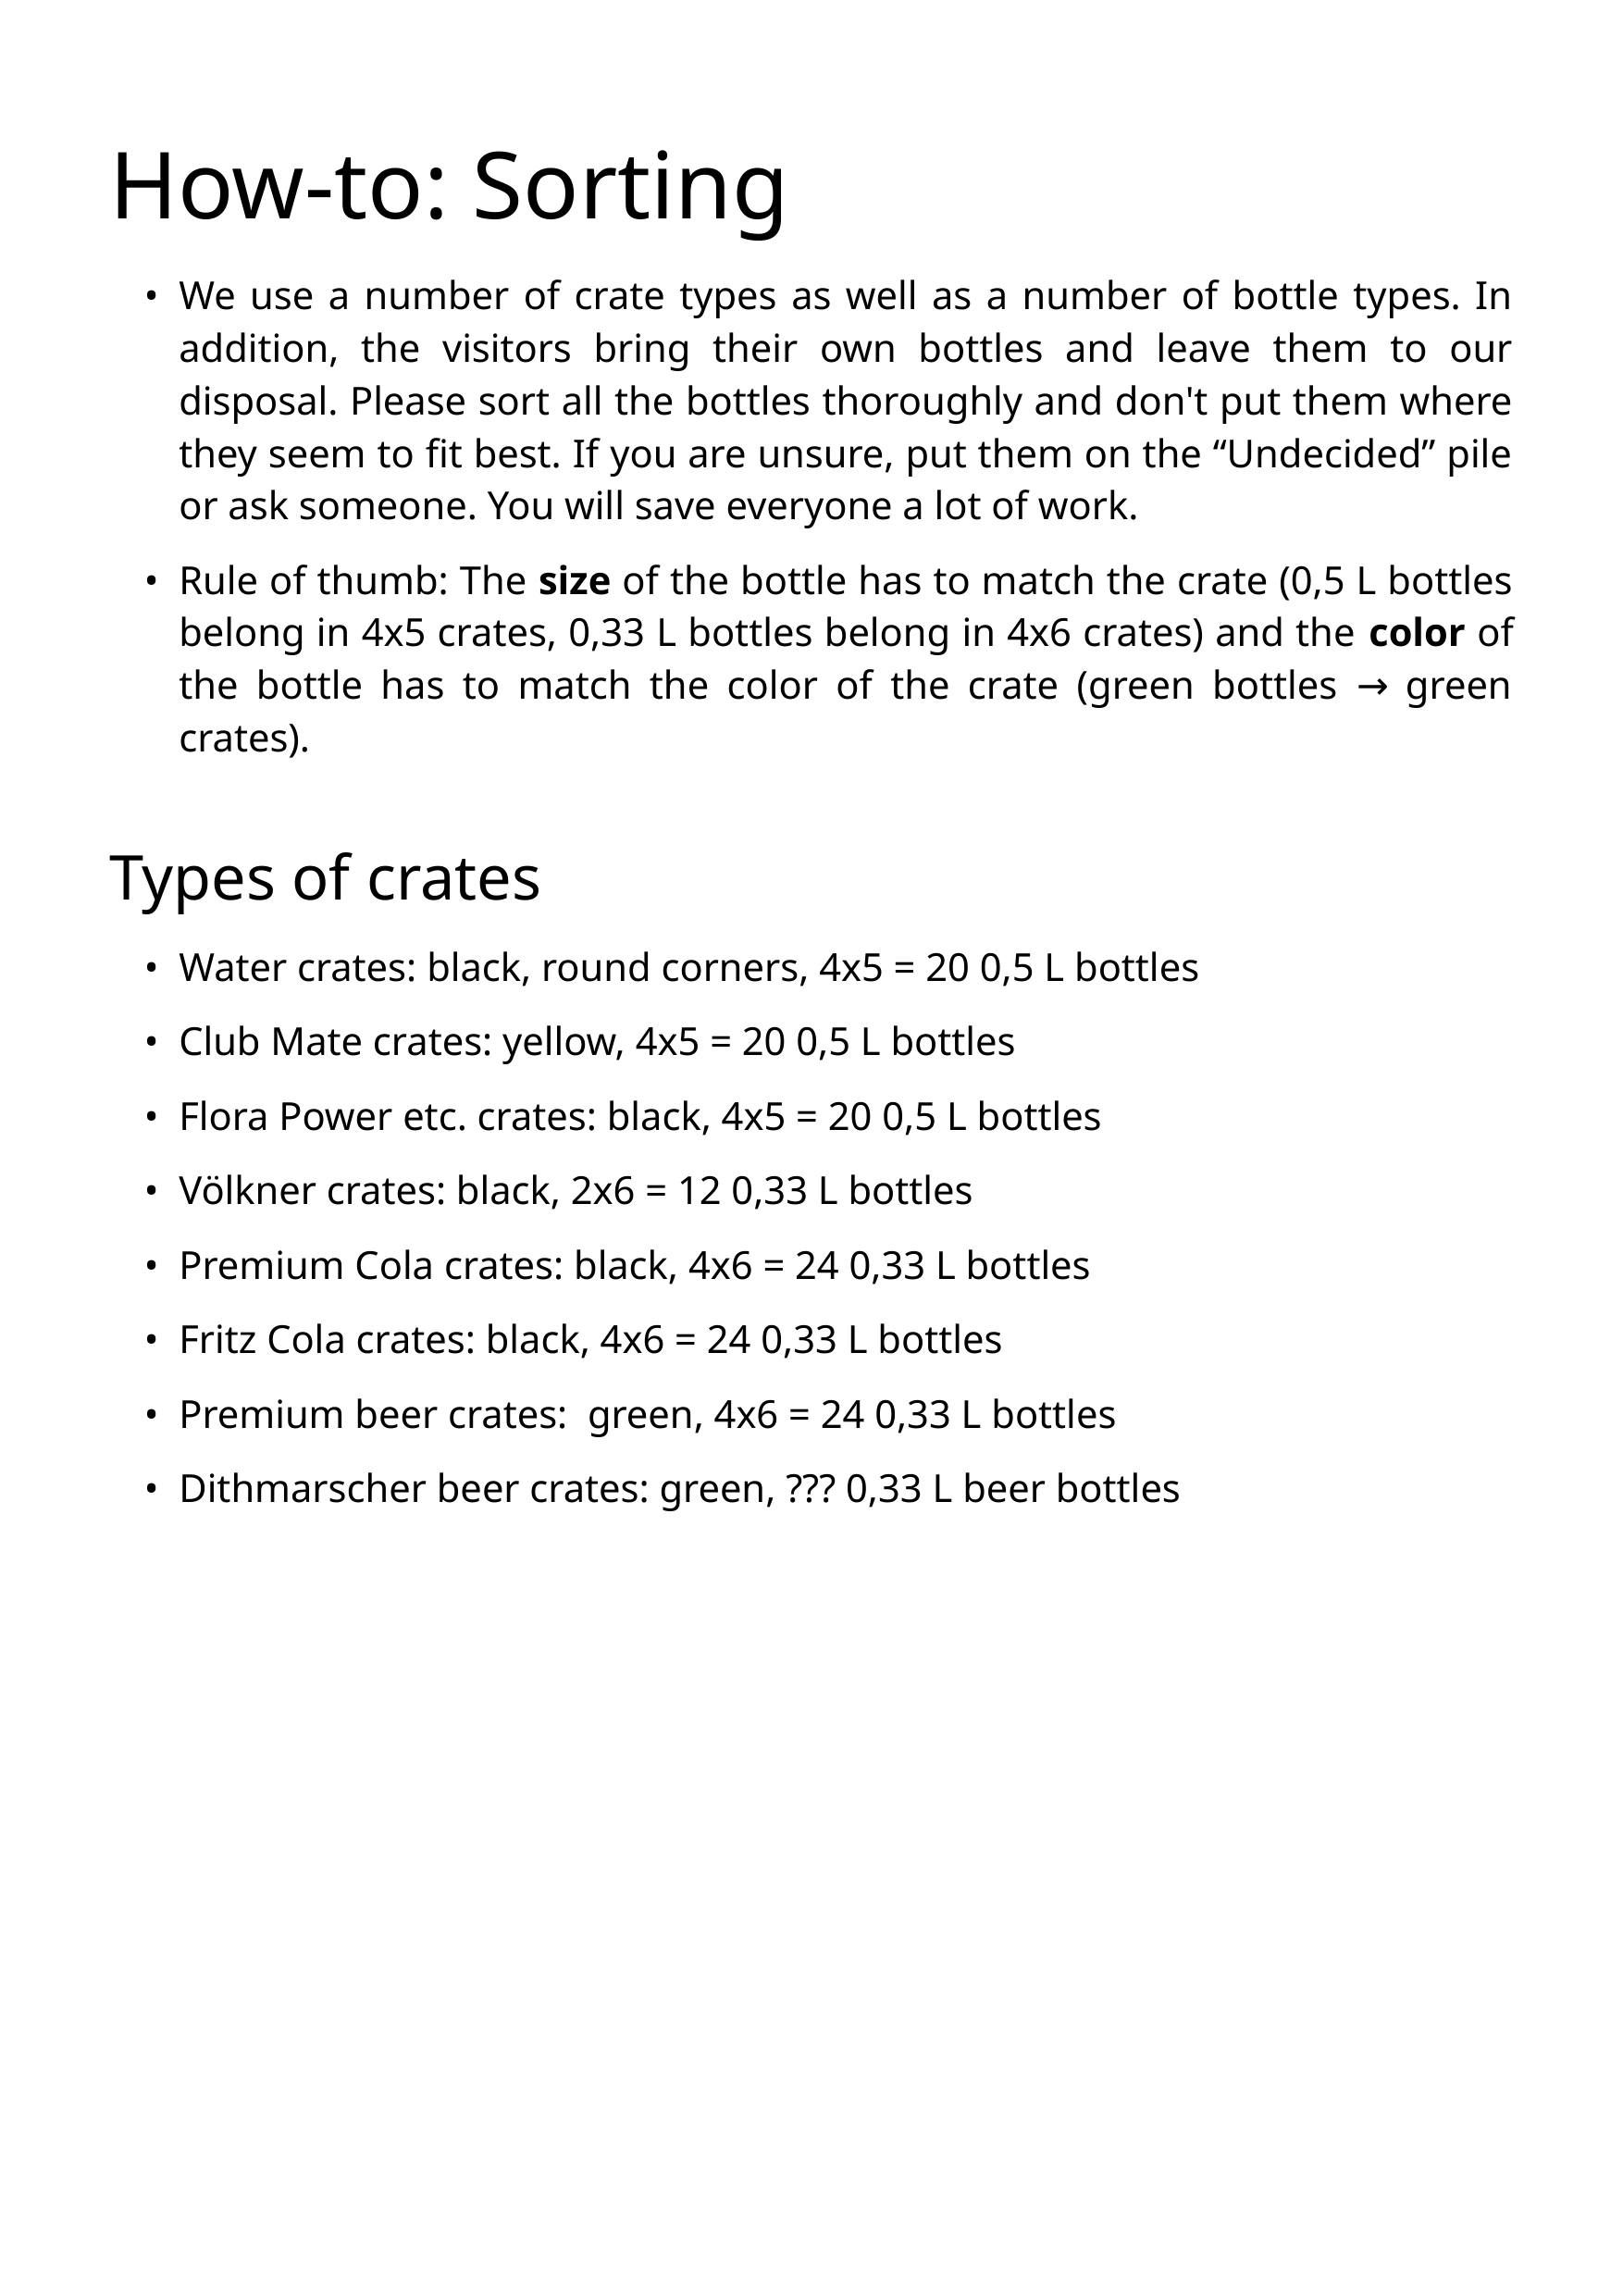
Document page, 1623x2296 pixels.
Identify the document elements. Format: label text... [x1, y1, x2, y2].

list Premium Cola crates: black, 4x6 = 24 0,33 L bottles [144, 1238, 1514, 1290]
list Völkner crates: black, 2x6 = 12 0,33 L bottles [144, 1163, 1514, 1216]
list Premium beer crates: green, 4x6 = 24 0,33 L bottles [144, 1387, 1514, 1439]
list Flora Power etc. crates: black, 4x5 = 20 0,5 L bottles [144, 1089, 1514, 1141]
list Dithmarscher beer crates: green, ??? 0,33 L beer bottles [144, 1461, 1514, 1514]
list We use a number of crate types as well as a number of bottle types. In addition, the visitors bring their own bottles and leave them to our disposal. Please sort all the bottles thoroughly and don't put them where they seem to fit best. If you are unsure, put them on the “Undecided” pile or ask someone. You will save everyone a lot of work. [144, 268, 1514, 531]
list How-to: Sorting [109, 120, 1514, 246]
text Types of crates [109, 834, 1514, 918]
list Fritz Cola crates: black, 4x6 = 24 0,33 L bottles [144, 1312, 1514, 1365]
list Club Mate crates: yellow, 4x5 = 20 0,5 L bottles [144, 1014, 1514, 1067]
list Water crates: black, round corners, 4x5 = 20 0,5 L bottles [144, 940, 1514, 992]
list Rule of thumb: The size of the bottle has to match the crate (0,5 L bottles belong in 4x5 crates, 0,33 L bottles belong in 4x6 crates) and the color of the bottle has to match the color of the crate (green bottles → green crates). [144, 553, 1514, 763]
